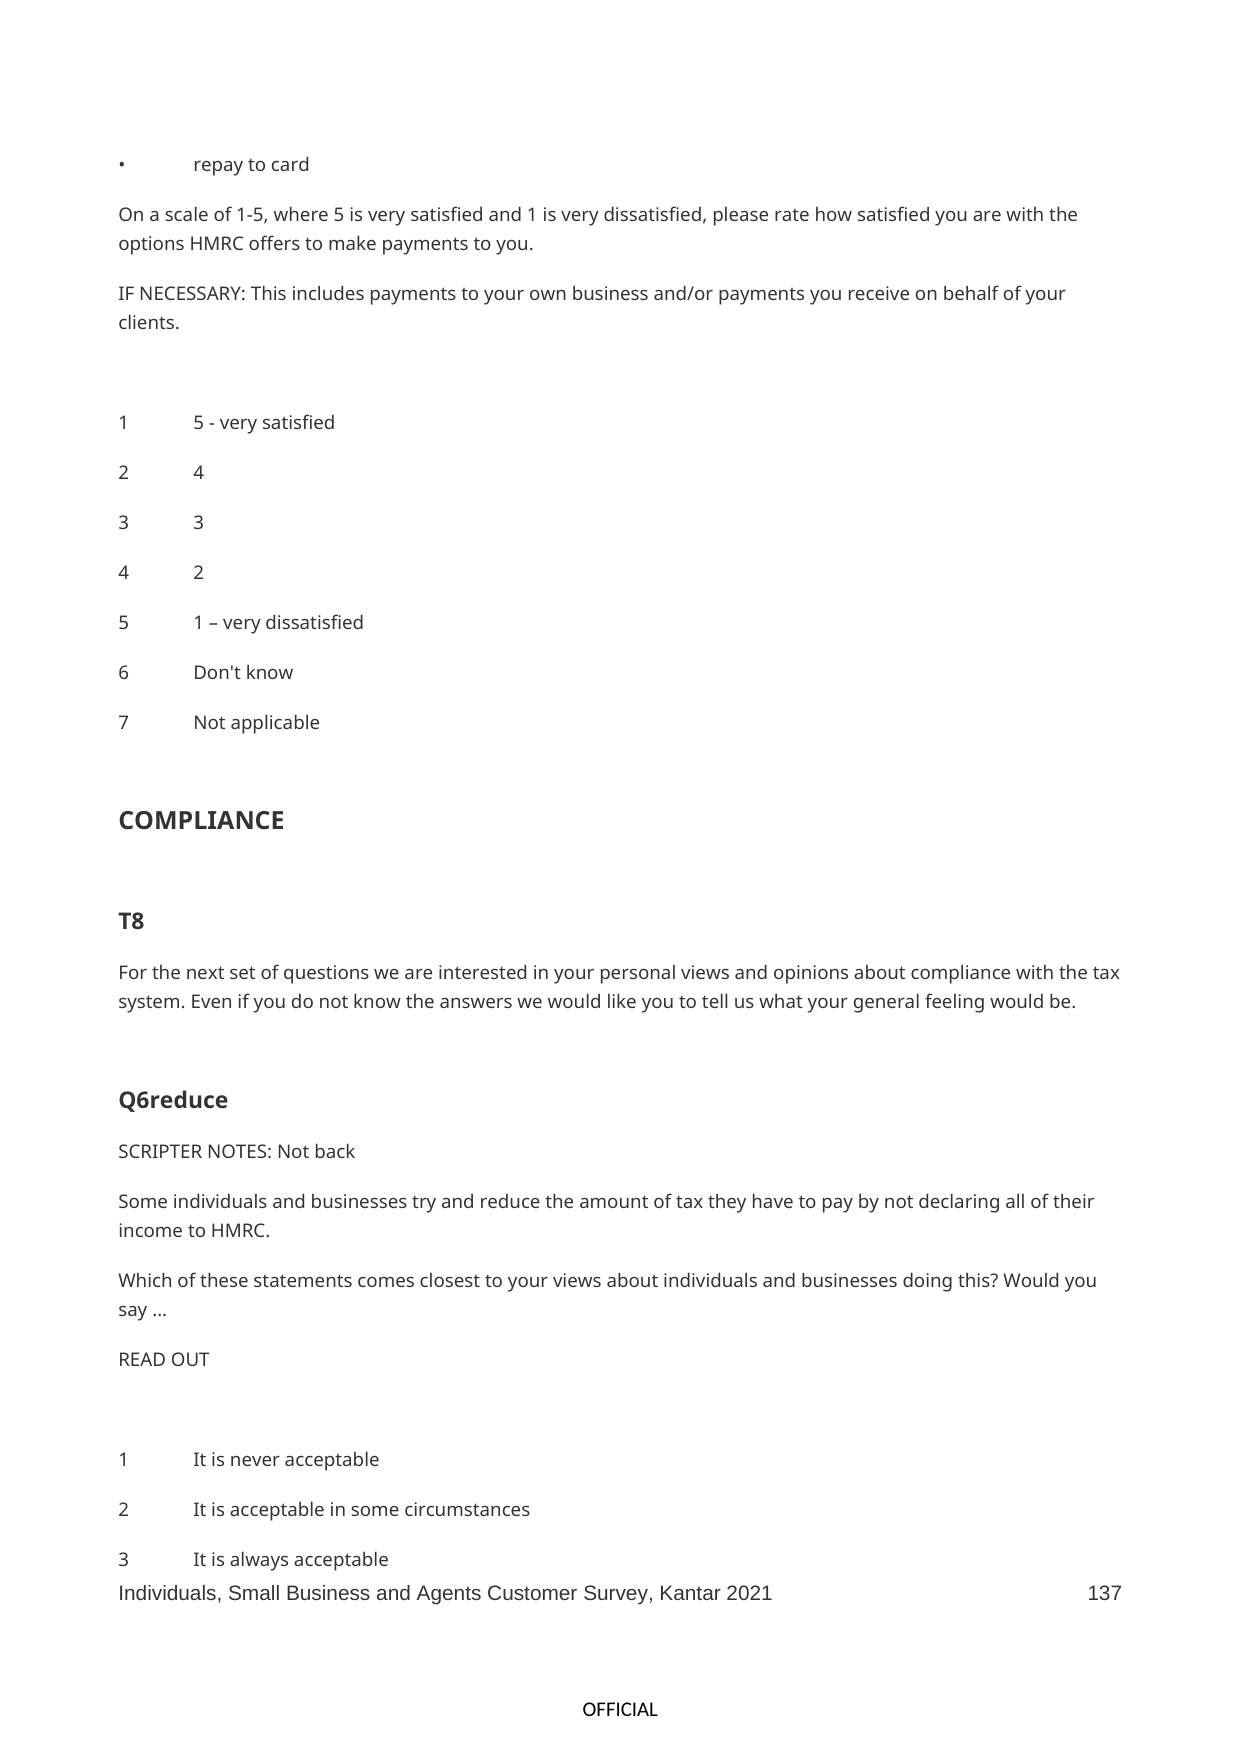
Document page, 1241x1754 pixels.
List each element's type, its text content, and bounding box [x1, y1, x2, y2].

text 7 Not applicable [118, 706, 1122, 735]
text On a scale of 1-5, where 5 is very satisfied and 1 is very dissatisfied, please rate how satisfied you are with the options HMRC offers to make payments to you. [118, 198, 1122, 256]
text Some individuals and businesses try and reduce the amount of tax they have to pay by not declaring all of their income to HMRC. [118, 1185, 1122, 1243]
text For the next set of questions we are interested in your personal views and opinions about compliance with the tax system. Even if you do not know the answers we would like you to tell us what your general feeling would be. [118, 956, 1122, 1014]
text • repay to card [118, 148, 1122, 177]
text 3 3 [118, 506, 1122, 535]
text 2 It is acceptable in some circumstances [118, 1493, 1122, 1523]
text COMPLIANCE [118, 806, 1122, 835]
text 3 It is always acceptable [118, 1543, 1122, 1573]
text 5 1 – very dissatisfied [118, 606, 1122, 635]
text SCRIPTER NOTES: Not back [118, 1135, 1122, 1164]
text Which of these statements comes closest to your views about individuals and businesses doing this? Would you say … [118, 1264, 1122, 1323]
text 1 It is never acceptable [118, 1443, 1122, 1473]
text 4 2 [118, 556, 1122, 585]
text 1 5 - very satisfied [118, 406, 1122, 435]
text Q6reduce [118, 1085, 1122, 1114]
text IF NECESSARY: This includes payments to your own business and/or payments you receive on behalf of your clients. [118, 277, 1122, 335]
text T8 [118, 906, 1122, 935]
text 6 Don't know [118, 656, 1122, 685]
text READ OUT [118, 1343, 1122, 1373]
text 2 4 [118, 456, 1122, 485]
